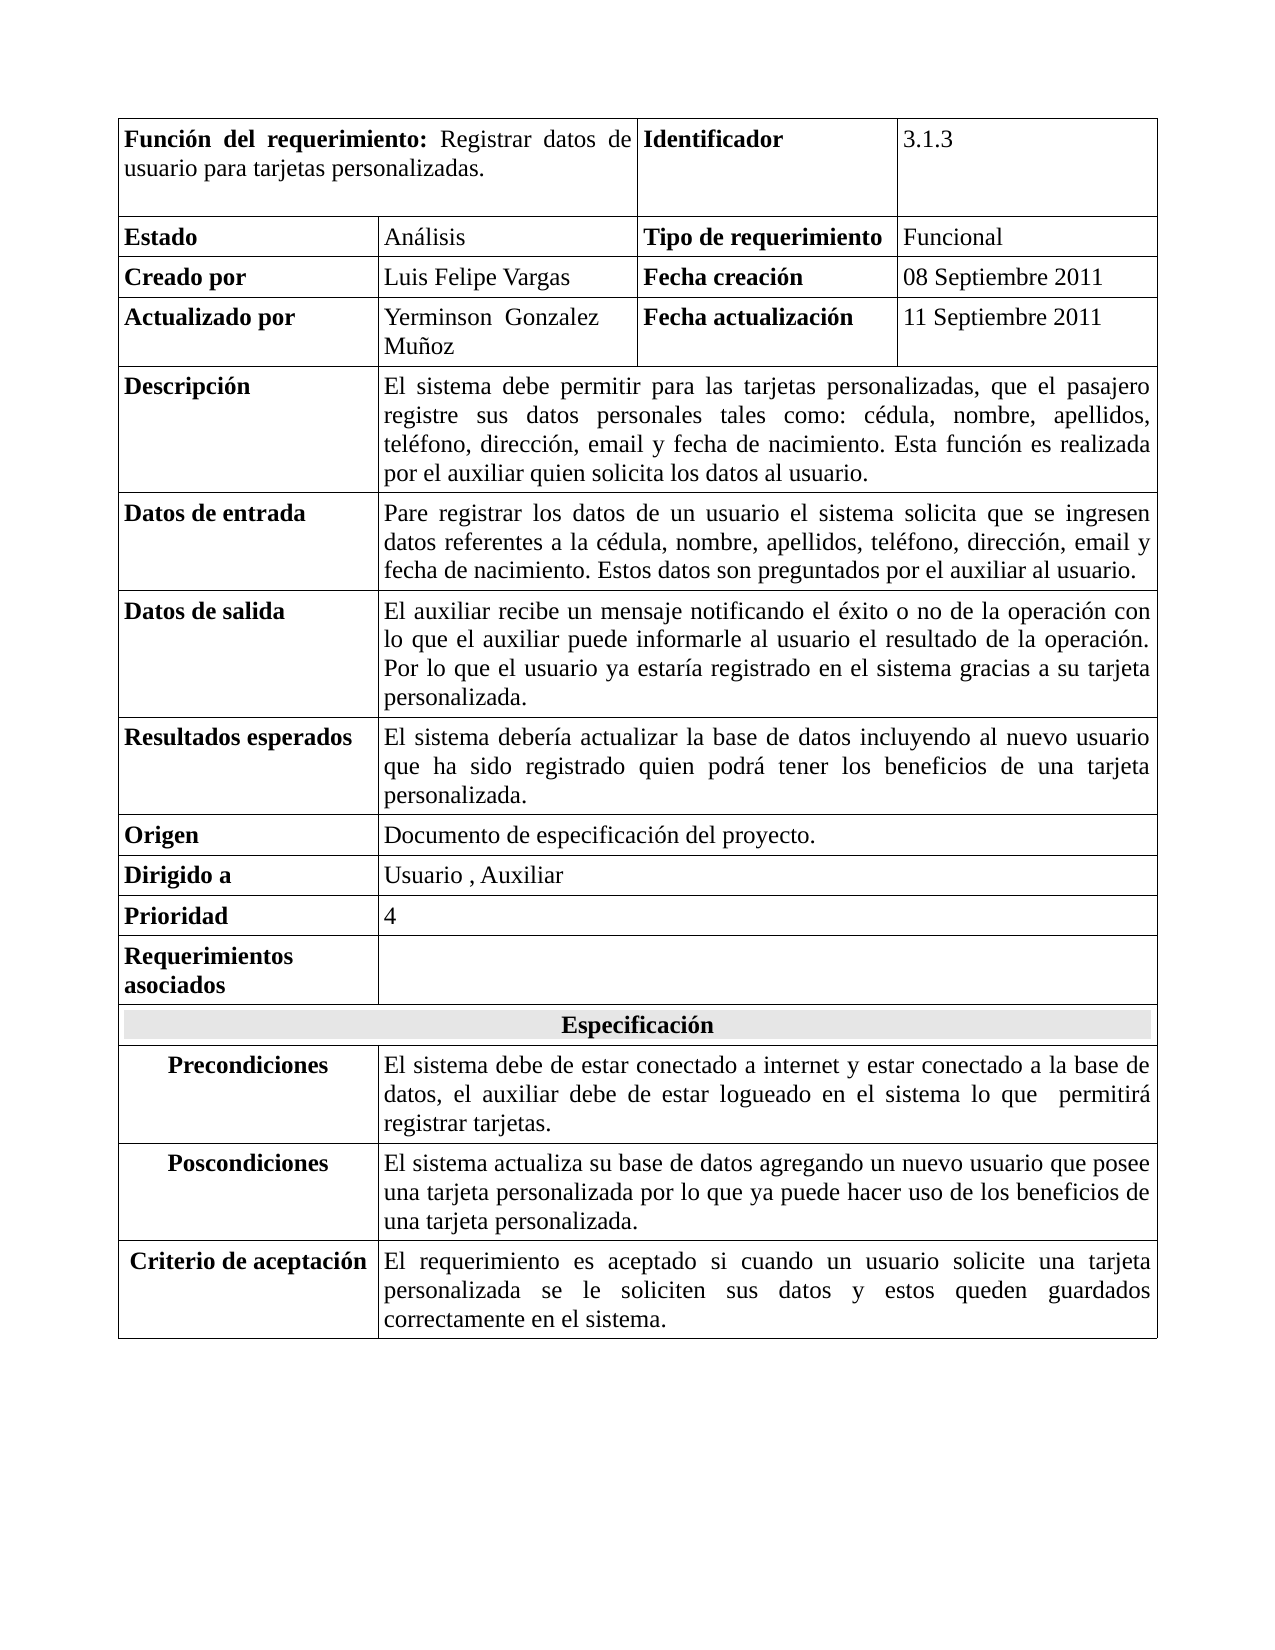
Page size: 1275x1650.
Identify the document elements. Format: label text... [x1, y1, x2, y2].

table_cell Tipo de requerimiento [638, 217, 897, 256]
table_cell Datos de salida [119, 591, 378, 717]
table_cell Fecha actualización [638, 298, 897, 366]
table_cell El sistema actualiza su base de datos agregando un nuevo usuario que posee una tarjeta personalizada por lo que ya puede hacer uso de los beneficios de una tarjeta personalizada. [379, 1144, 1157, 1240]
table_cell Actualizado por [119, 298, 378, 366]
table_cell El requerimiento es aceptado si cuando un usuario solicite una tarjeta personalizada se le soliciten sus datos y estos queden guardados correctamente en el sistema. [379, 1241, 1157, 1338]
table_cell Documento de especificación del proyecto. [379, 815, 1157, 855]
table_cell Funcional [898, 217, 1157, 256]
table_cell Yerminson Gonzalez Muñoz [379, 298, 637, 366]
table_cell Fecha creación [638, 257, 897, 297]
table_header 3.1.3 [898, 119, 1157, 216]
table_cell Poscondiciones [119, 1144, 378, 1240]
table_cell Resultados esperados [119, 718, 378, 814]
table_cell Descripción [119, 367, 378, 492]
table_cell Pare registrar los datos de un usuario el sistema solicita que se ingresen datos referentes a la cédula, nombre, apellidos, teléfono, dirección, email y fecha de nacimiento. Estos datos son preguntados por el auxiliar al usuario. [379, 493, 1157, 590]
table_cell Creado por [119, 257, 378, 297]
table_header Función del requerimiento: Registrar datos de usuario para tarjetas personalizadas. [119, 119, 637, 216]
table_cell Luis Felipe Vargas [379, 257, 637, 297]
table_cell Especificación [119, 1005, 1157, 1045]
table_cell [379, 936, 1157, 1004]
table_cell Datos de entrada [119, 493, 378, 590]
table_cell Prioridad [119, 896, 378, 935]
table_cell Análisis [379, 217, 637, 256]
table_cell El sistema debe permitir para las tarjetas personalizadas, que el pasajero registre sus datos personales tales como: cédula, nombre, apellidos, teléfono, dirección, email y fecha de nacimiento. Esta función es realizada por el auxiliar quien solicita los datos al usuario. [379, 367, 1157, 492]
table_header Identificador [638, 119, 897, 216]
table_cell 11 Septiembre 2011 [898, 298, 1157, 366]
table_cell 4 [379, 896, 1157, 935]
table_cell Dirigido a [119, 856, 378, 895]
table_cell El sistema debería actualizar la base de datos incluyendo al nuevo usuario que ha sido registrado quien podrá tener los beneficios de una tarjeta personalizada. [379, 718, 1157, 814]
table_cell Requerimientos asociados [119, 936, 378, 1004]
table_cell Origen [119, 815, 378, 855]
table_cell 08 Septiembre 2011 [898, 257, 1157, 297]
table_cell Usuario , Auxiliar [379, 856, 1157, 895]
table_cell El sistema debe de estar conectado a internet y estar conectado a la base de datos, el auxiliar debe de estar logueado en el sistema lo que permitirá registrar tarjetas. [379, 1046, 1157, 1142]
table_cell El auxiliar recibe un mensaje notificando el éxito o no de la operación con lo que el auxiliar puede informarle al usuario el resultado de la operación. Por lo que el usuario ya estaría registrado en el sistema gracias a su tarjeta personalizada. [379, 591, 1157, 717]
table_cell Precondiciones [119, 1046, 378, 1142]
table_cell Estado [119, 217, 378, 256]
table_cell Criterio de aceptación [119, 1241, 378, 1338]
